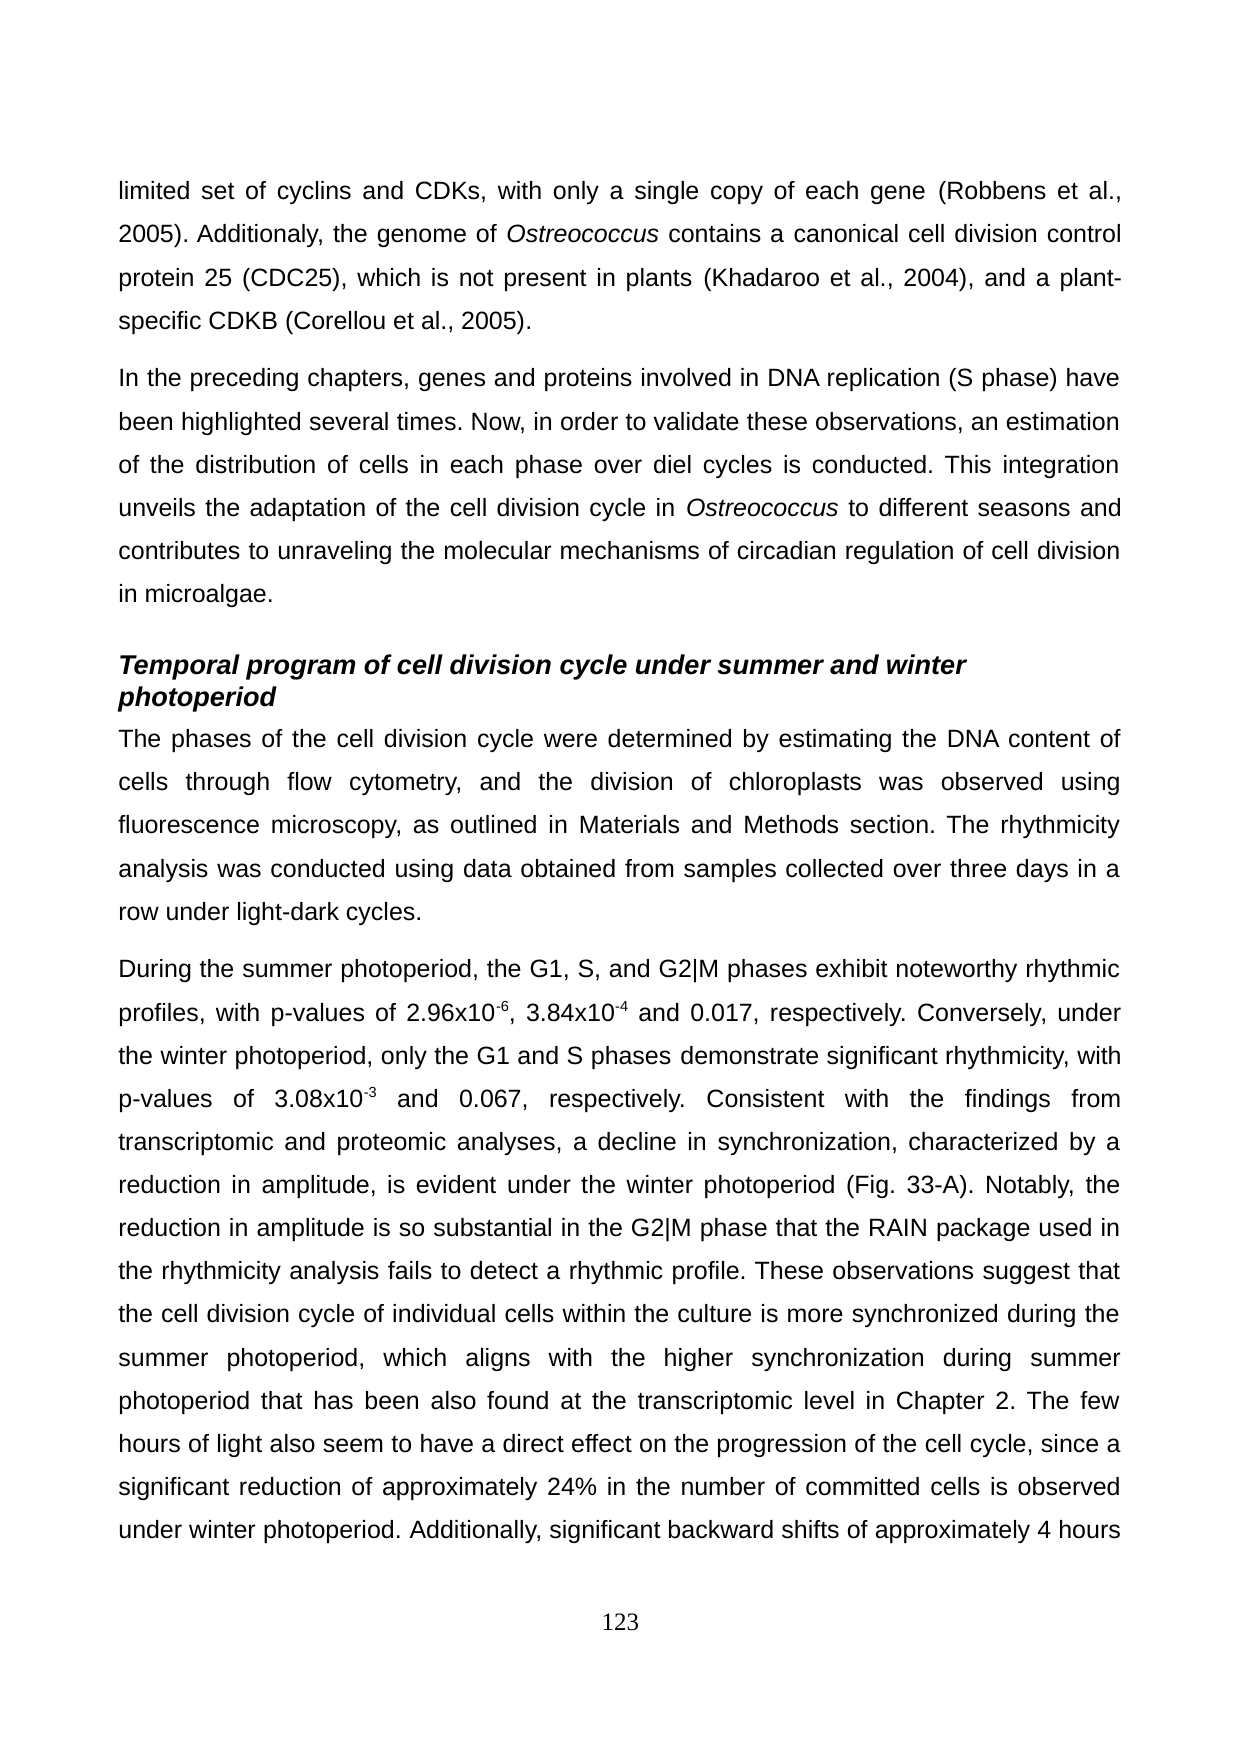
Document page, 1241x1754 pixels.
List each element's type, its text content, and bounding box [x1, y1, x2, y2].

text During the summer photoperiod, the G1, S, and G2|M phases exhibit noteworthy rhythmic profiles, with p-values of 2.96x10-6, 3.84x10-4 and 0.017, respectively. Conversely, under the winter photoperiod, only the G1 and S phases demonstrate significant rhythmicity, with p-values of 3.08x10-3 and 0.067, respectively. Consistent with the findings from transcriptomic and proteomic analyses, a decline in synchronization, characterized by a reduction in amplitude, is evident under the winter photoperiod (Fig. 33-A). Notably, the reduction in amplitude is so substantial in the G2|M phase that the RAIN package used in the rhythmicity analysis fails to detect a rhythmic profile. These observations suggest that the cell division cycle of individual cells within the culture is more synchronized during the summer photoperiod, which aligns with the higher synchronization during summer photoperiod that has been also found at the transcriptomic level in Chapter 2. The few hours of light also seem to have a direct effect on the progression of the cell cycle, since a significant reduction of approximately 24% in the number of committed cells is observed under winter photoperiod. Additionally, significant backward shifts of approximately 4 hours [118, 954, 1122, 1544]
text limited set of cyclins and CDKs, with only a single copy of each gene (Robbens et al., 2005)⁠. Additionaly, the genome of Ostreococcus contains a canonical cell division control protein 25 (CDC25), which is not present in plants (Khadaroo et al., 2004)⁠, and a plant-specific CDKB (Corellou et al., 2005)⁠. [118, 176, 1122, 334]
text In the preceding chapters, genes and proteins involved in DNA replication (S phase) have been highlighted several times. Now, in order to validate these observations, an estimation of the distribution of cells in each phase over diel cycles is conducted. This integration unveils the adaptation of the cell division cycle in Ostreococcus to different seasons and contributes to unraveling the molecular mechanisms of circadian regulation of cell division in microalgae. [118, 363, 1122, 608]
text The phases of the cell division cycle were determined by estimating the DNA content of cells through flow cytometry, and the division of chloroplasts was observed using fluorescence microscopy, as outlined in Materials and Methods section. The rhythmicity analysis was conducted using data obtained from samples collected over three days in a row under light-dark cycles. [118, 724, 1122, 926]
subtitle Temporal program of cell division cycle under summer and winter photoperiod [118, 649, 1122, 712]
